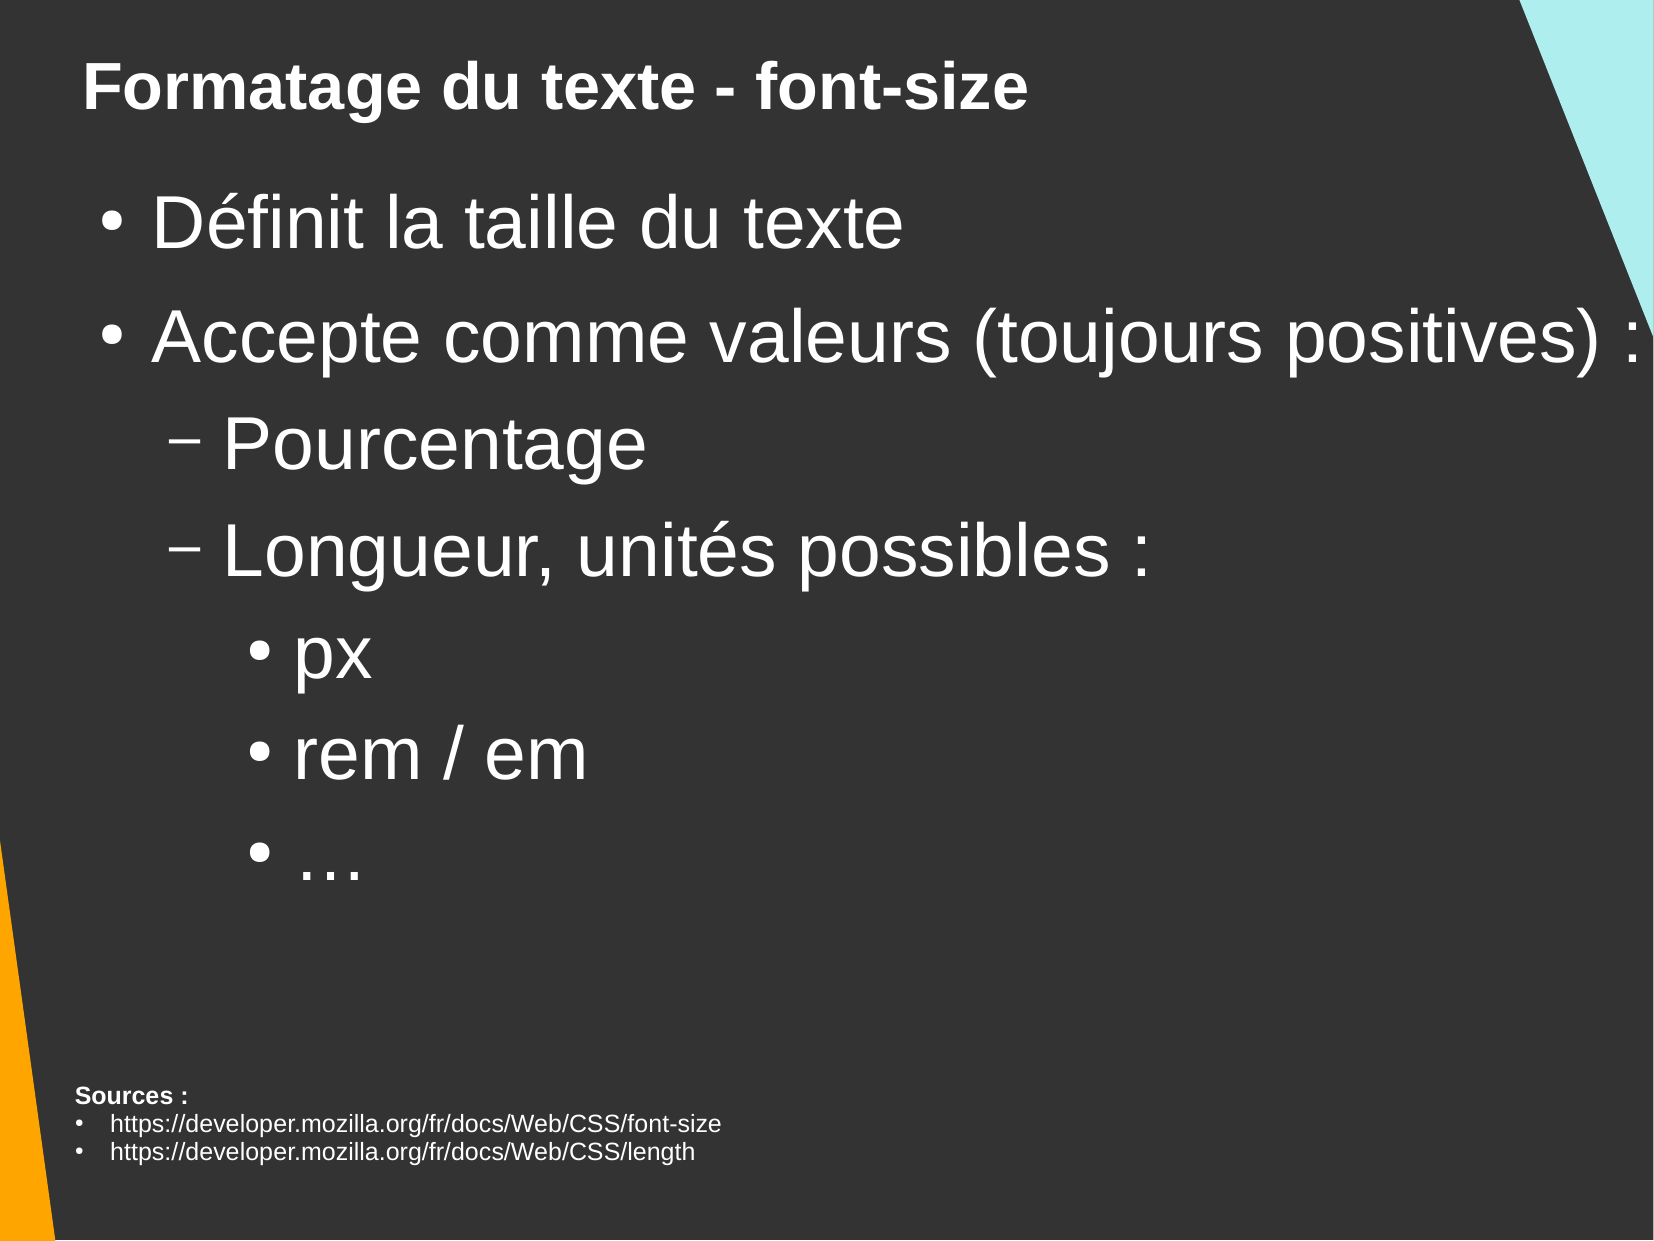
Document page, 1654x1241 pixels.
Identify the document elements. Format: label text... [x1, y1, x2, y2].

text_box [0, 840, 56, 1241]
text_box Sources : https://developer.mozilla.org/fr/docs/Web/CSS/font-size https://developer.mozilla.org/fr/docs/Web/CSS/length [60, 1074, 1546, 1241]
title Formatage du texte - font-size [82, 49, 1571, 152]
list Définit la taille du texte Accepte comme valeurs (toujours positives) : Pourcentage Longueur, unités possibles : px rem / em … [80, 180, 1654, 1028]
text_box [1519, 0, 1654, 339]
